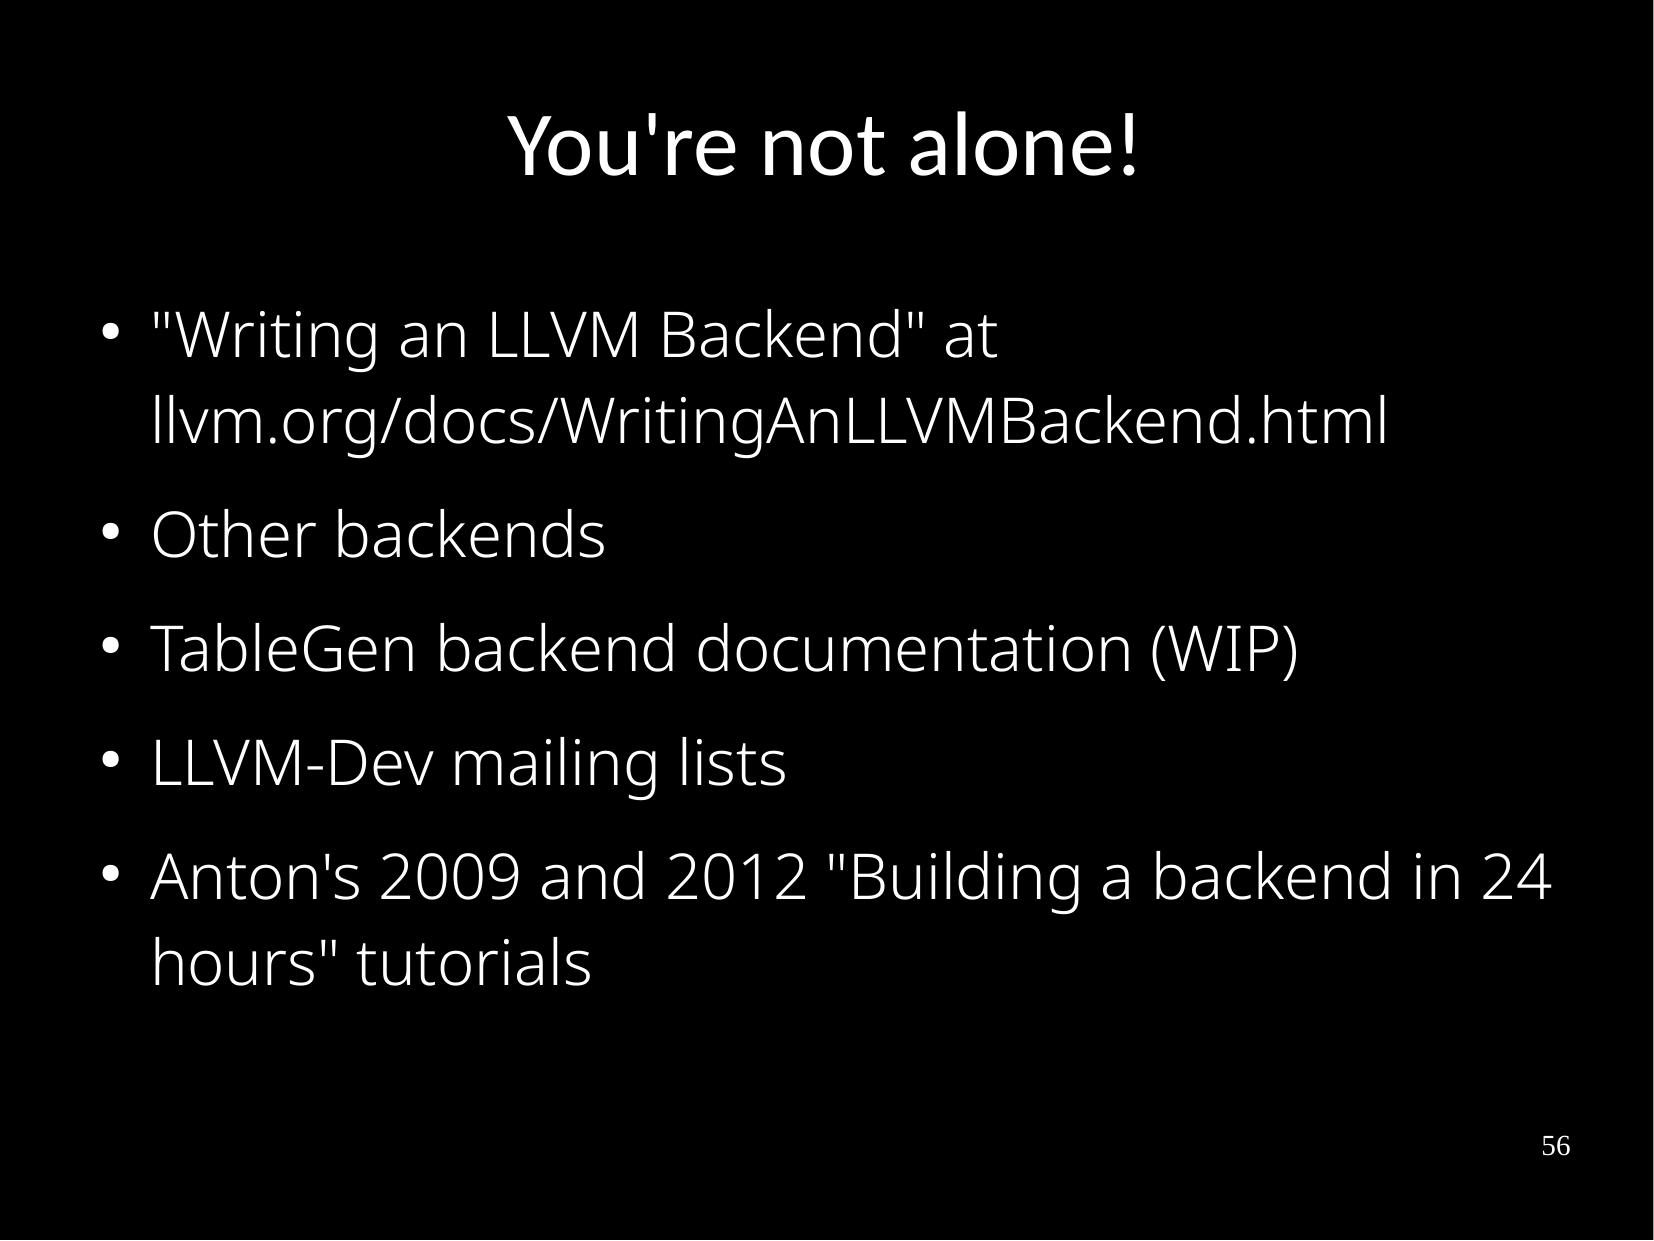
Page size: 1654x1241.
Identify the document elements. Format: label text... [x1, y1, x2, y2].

title You're not alone! [82, 49, 1571, 257]
list "Writing an LLVM Backend" at llvm.org/docs/WritingAnLLVMBackend.html Other backends TableGen backend documentation (WIP) LLVM-Dev mailing lists Anton's 2009 and 2012 "Building a backend in 24 hours" tutorials [82, 290, 1571, 1010]
